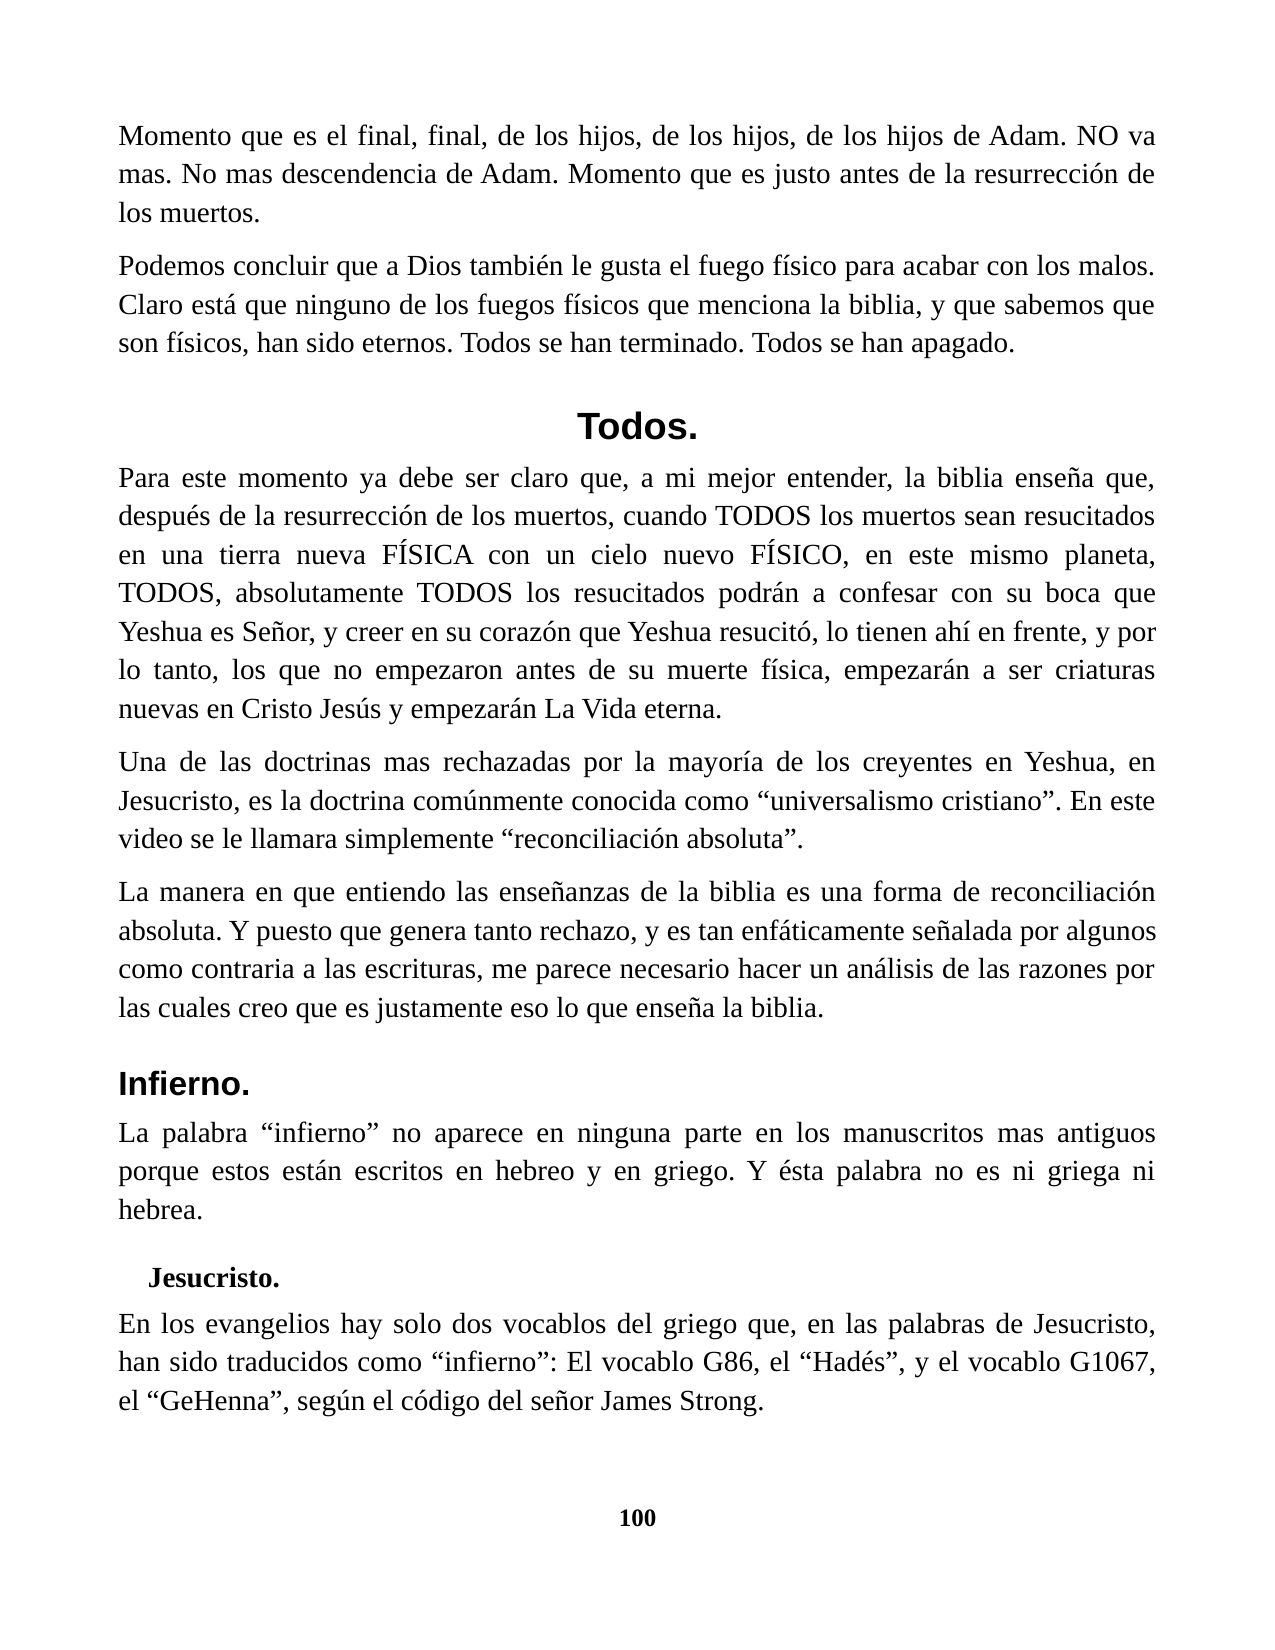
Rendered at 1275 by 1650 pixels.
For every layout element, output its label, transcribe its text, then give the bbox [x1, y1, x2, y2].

text La manera en que entiendo las enseñanzas de la biblia es una forma de reconciliación absoluta. Y puesto que genera tanto rechazo, y es tan enfáticamente señalada por algunos como contraria a las escrituras, me parece necesario hacer un análisis de las razones por las cuales creo que es justamente eso lo que enseña la biblia. [118, 874, 1157, 1023]
text La palabra “infierno” no aparece en ninguna parte en los manuscritos mas antiguos porque estos están escritos en hebreo y en griego. Y ésta palabra no es ni griega ni hebrea. [118, 1115, 1157, 1226]
text Para este momento ya debe ser claro que, a mi mejor entender, la biblia enseña que, después de la resurrección de los muertos, cuando TODOS los muertos sean resucitados en una tierra nueva FÍSICA con un cielo nuevo FÍSICO, en este mismo planeta, TODOS, absolutamente TODOS los resucitados podrán a confesar con su boca que Yeshua es Señor, y creer en su corazón que Yeshua resucitó, lo tienen ahí en frente, y por lo tanto, los que no empezaron antes de su muerte física, empezarán a ser criaturas nuevas en Cristo Jesús y empezarán La Vida eterna. [118, 460, 1157, 724]
text Momento que es el final, final, de los hijos, de los hijos, de los hijos de Adam. NO va mas. No mas descendencia de Adam. Momento que es justo antes de la resurrección de los muertos. [118, 118, 1157, 229]
subtitle Jesucristo. [148, 1260, 1157, 1293]
text Una de las doctrinas mas rechazadas por la mayoría de los creyentes en Yeshua, en Jesucristo, es la doctrina comúnmente conocida como “universalismo cristiano”. En este video se le llamara simplemente “reconciliación absoluta”. [118, 744, 1157, 855]
subtitle Infierno. [118, 1064, 1157, 1102]
text En los evangelios hay solo dos vocablos del griego que, en las palabras de Jesucristo, han sido traducidos como “infierno”: El vocablo G86, el “Hadés”, y el vocablo G1067, el “GeHenna”, según el código del señor James Strong. [118, 1306, 1157, 1416]
text Podemos concluir que a Dios también le gusta el fuego físico para acabar con los malos. Claro está que ninguno de los fuegos físicos que menciona la biblia, y que sabemos que son físicos, han sido eternos. Todos se han terminado. Todos se han apagado. [118, 248, 1157, 359]
subtitle Todos. [118, 403, 1157, 447]
